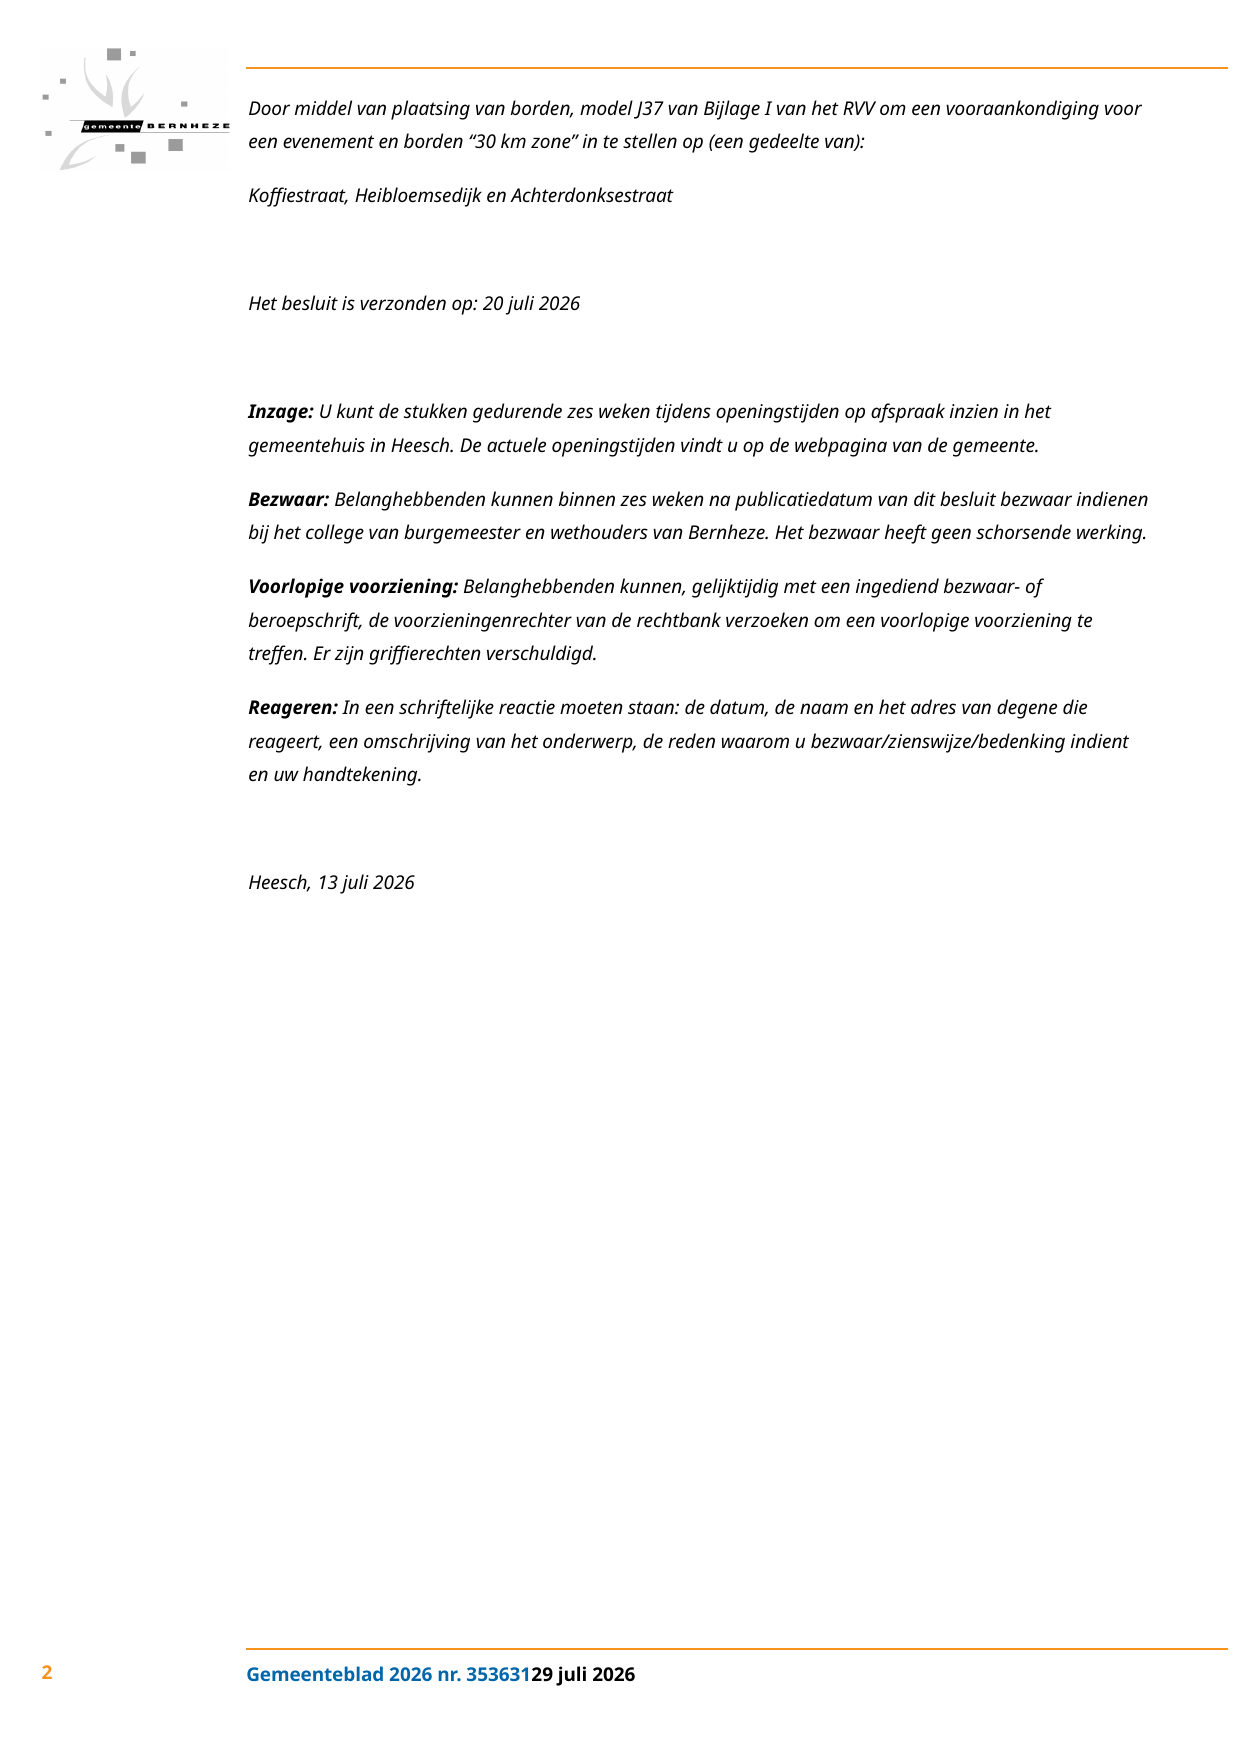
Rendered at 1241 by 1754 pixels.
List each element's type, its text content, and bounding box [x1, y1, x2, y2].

text Heesch, 13 juli 2026 [248, 869, 1152, 895]
text Voorlopige voorziening: Belanghebbenden kunnen, gelijktijdig met een ingediend bezwaar- of beroepschrift, de voorzieningenrechter van de rechtbank verzoeken om een voorlopige voorziening te treffen. Er zijn griffierechten verschuldigd. [248, 573, 1152, 666]
text Reageren: In een schriftelijke reactie moeten staan: de datum, de naam en het adres van degene die reageert, een omschrijving van het onderwerp, de reden waarom u bezwaar/zienswijze/bedenking indient en uw handtekening. [248, 694, 1152, 787]
text Door middel van plaatsing van borden, model J37 van Bijlage I van het RVV om een vooraankondiging voor een evenement en borden “30 km zone” in te stellen op (een gedeelte van): [248, 95, 1152, 154]
text Het besluit is verzonden op: 20 juli 2026 [248, 290, 1152, 316]
text Bezwaar: Belanghebbenden kunnen binnen zes weken na publicatiedatum van dit besluit bezwaar indienen bij het college van burgemeester en wethouders van Bernheze. Het bezwaar heeft geen schorsende werking. [248, 486, 1152, 545]
text Koffiestraat, Heibloemsedijk en Achterdonksestraat [248, 182, 1152, 208]
text Inzage: U kunt de stukken gedurende zes weken tijdens openingstijden op afspraak inzien in het gemeentehuis in Heesch. De actuele openingstijden vindt u op de webpagina van de gemeente. [248, 398, 1152, 458]
picture [41, 47, 231, 172]
